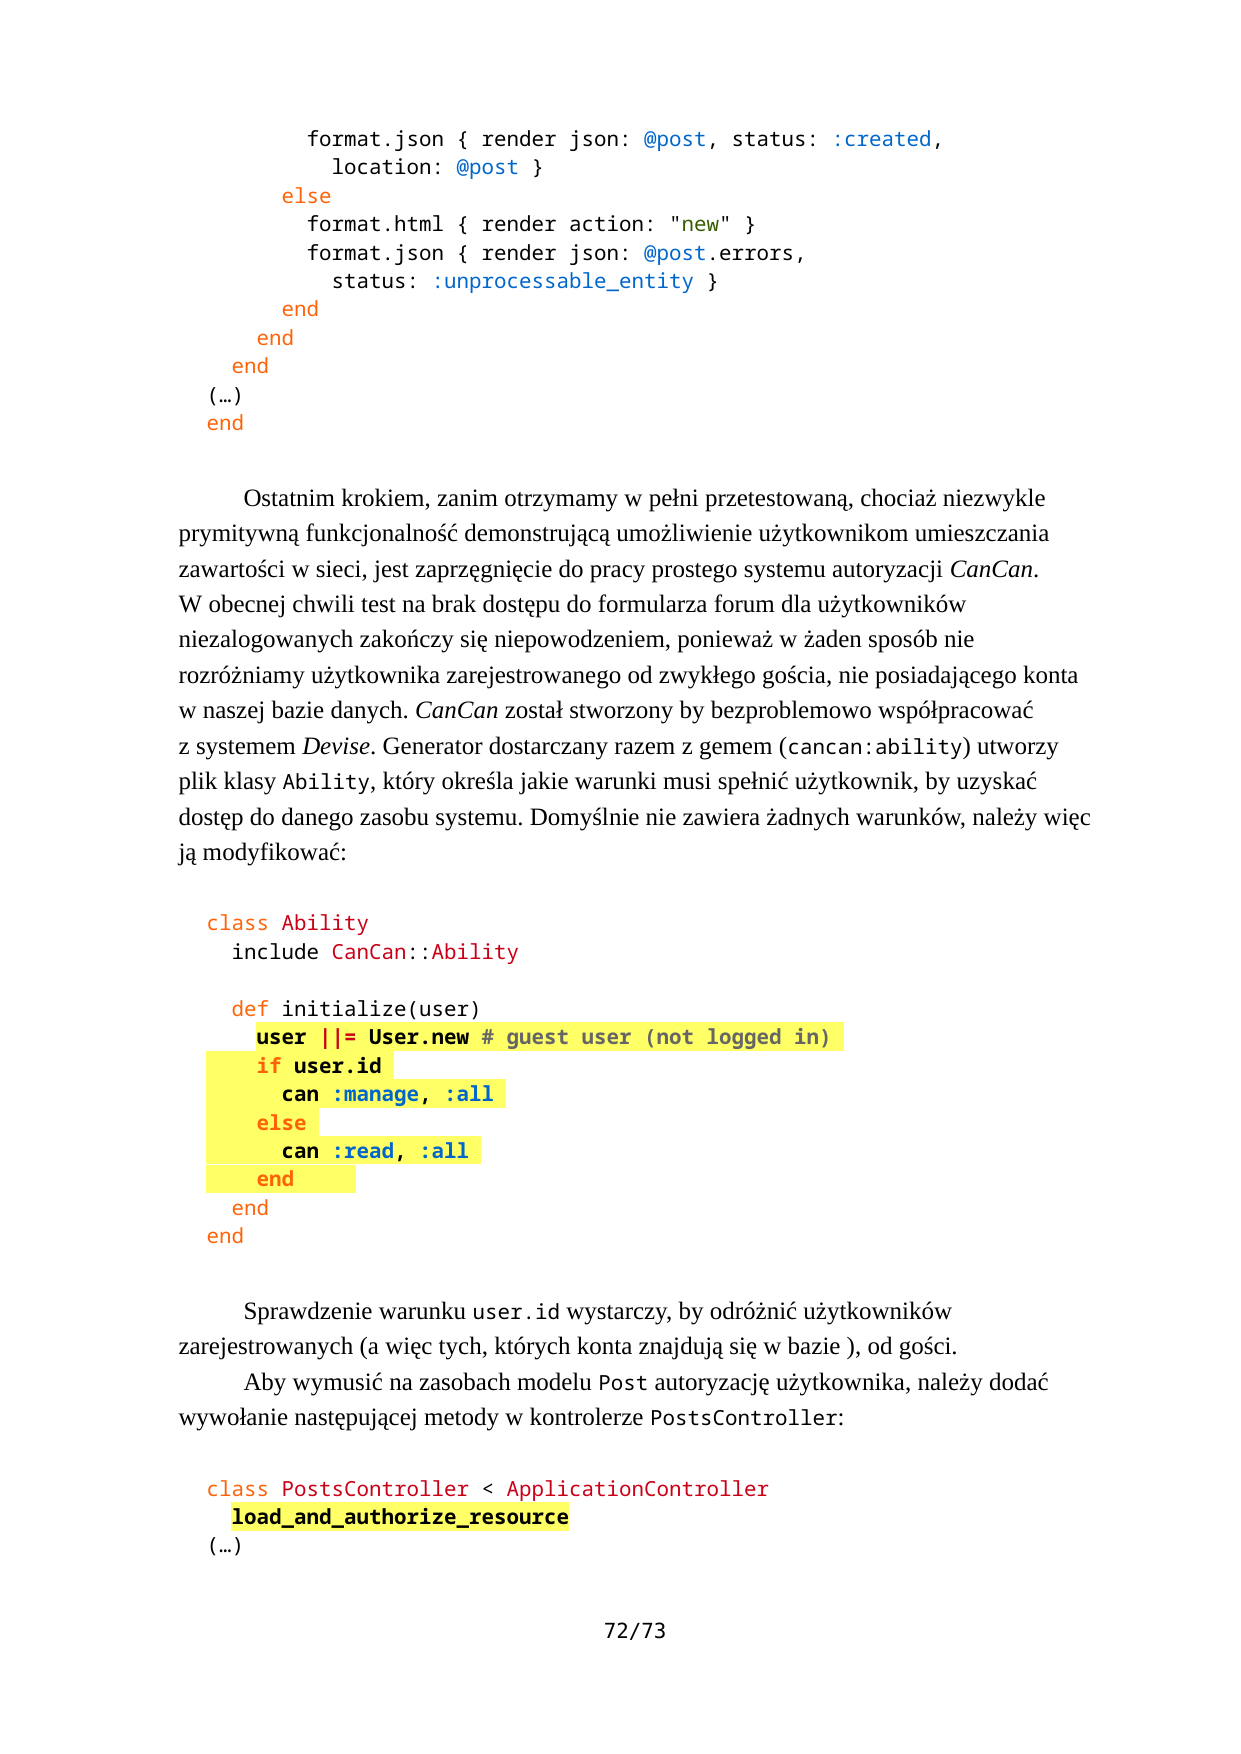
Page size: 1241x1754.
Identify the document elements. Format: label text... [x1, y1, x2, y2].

table_header class PostsController < ApplicationController load_and_authorize_resource (…) [177, 1468, 1093, 1565]
text Sprawdzenie warunku user.id wystarczy, by odróżnić użytkowników zarejestrowanych (a więc tych, których konta znajdują się w bazie ), od gości. [178, 1291, 1093, 1362]
text Ostatnim krokiem, zanim otrzymamy w pełni przetestowaną, chociaż niezwykle prymitywną funkcjonalność demonstrującą umożliwienie użytkownikom umieszczania zawartości w sieci, jest zaprzęgnięcie do pracy prostego systemu autoryzacji CanCan. W obecnej chwili test na brak dostępu do formularza forum dla użytkowników niezalogowanych zakończy się niepowodzeniem, ponieważ w żaden sposób nie rozróżniamy użytkownika zarejestrowanego od zwykłego gościa, nie posiadającego konta w naszej bazie danych. CanCan został stworzony by bezproblemowo współpracować z systemem Devise. Generator dostarczany razem z gemem (cancan:ability) utworzy plik klasy Ability, który określa jakie warunki musi spełnić użytkownik, by uzyskać dostęp do danego zasobu systemu. Domyślnie nie zawiera żadnych warunków, należy więc ją modyfikować: [178, 478, 1093, 867]
table_header format.json { render json: @post, status: :created, location: @post } else format.html { render action: "new" } format.json { render json: @post.errors, status: :unprocessable_entity } end end end (…) end [177, 118, 1093, 442]
text Aby wymusić na zasobach modelu Post autoryzację użytkownika, należy dodać wywołanie następującej metody w kontrolerze PostsController: [178, 1362, 1093, 1433]
table_header class Ability include CanCan::Ability def initialize(user) user ||= User.new # guest user (not logged in) if user.id can :manage, :all else can :read, :all end end end [177, 903, 1093, 1256]
